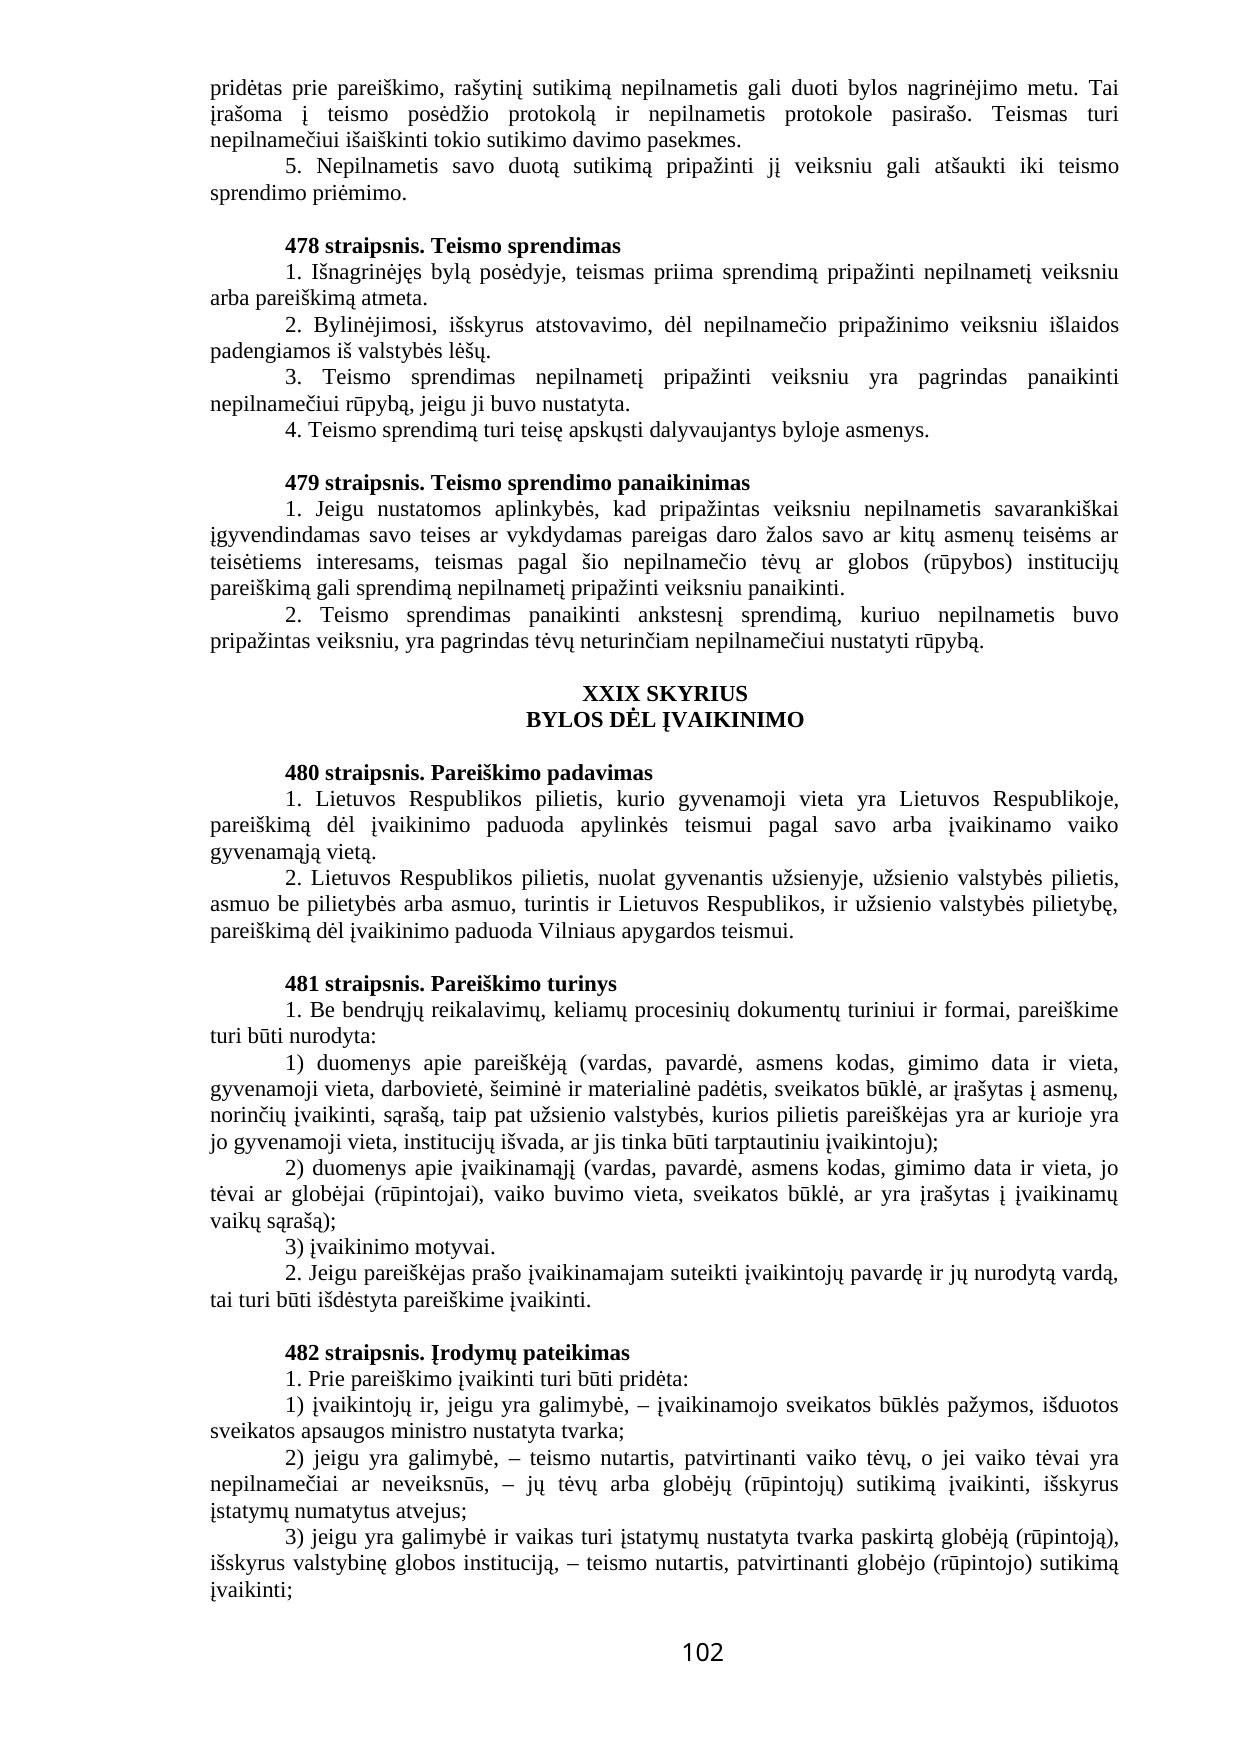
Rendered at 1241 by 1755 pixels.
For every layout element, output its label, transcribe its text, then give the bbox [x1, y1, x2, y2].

text 3) įvaikinimo motyvai. [210, 1233, 1120, 1259]
text 2. Bylinėjimosi, išskyrus atstovavimo, dėl nepilnamečio pripažinimo veiksniu išlaidos padengiamos iš valstybės lėšų. [210, 311, 1120, 363]
text 479 straipsnis. Teismo sprendimo panaikinimas [210, 469, 1120, 495]
text 1. Prie pareiškimo įvaikinti turi būti pridėta: [210, 1365, 1120, 1391]
text 5. Nepilnametis savo duotą sutikimą pripažinti jį veiksniu gali atšaukti iki teismo sprendimo priėmimo. [210, 153, 1120, 205]
text 1. Jeigu nustatomos aplinkybės, kad pripažintas veiksniu nepilnametis savarankiškai įgyvendindamas savo teises ar vykdydamas pareigas daro žalos savo ar kitų asmenų teisėms ar teisėtiems interesams, teismas pagal šio nepilnamečio tėvų ar globos (rūpybos) institucijų pareiškimą gali sprendimą nepilnametį pripažinti veiksniu panaikinti. [210, 495, 1120, 601]
text 2. Jeigu pareiškėjas prašo įvaikinamajam suteikti įvaikintojų pavardę ir jų nurodytą vardą, tai turi būti išdėstyta pareiškime įvaikinti. [210, 1259, 1120, 1312]
text 480 straipsnis. Pareiškimo padavimas [210, 759, 1120, 785]
text 1. Lietuvos Respublikos pilietis, kurio gyvenamoji vieta yra Lietuvos Respublikoje, pareiškimą dėl įvaikinimo paduoda apylinkės teismui pagal savo arba įvaikinamo vaiko gyvenamąją vietą. [210, 785, 1120, 864]
text 481 straipsnis. Pareiškimo turinys [210, 969, 1120, 996]
text 4. Teismo sprendimą turi teisę apskųsti dalyvaujantys byloje asmenys. [210, 416, 1120, 442]
text 1. Išnagrinėjęs bylą posėdyje, teismas priima sprendimą pripažinti nepilnametį veiksniu arba pareiškimą atmeta. [210, 258, 1120, 311]
text 3. Teismo sprendimas nepilnametį pripažinti veiksniu yra pagrindas panaikinti nepilnamečiui rūpybą, jeigu ji buvo nustatyta. [210, 363, 1120, 416]
text 2) duomenys apie įvaikinamąjį (vardas, pavardė, asmens kodas, gimimo data ir vieta, jo tėvai ar globėjai (rūpintojai), vaiko buvimo vieta, sveikatos būklė, ar yra įrašytas į įvaikinamų vaikų sąrašą); [210, 1154, 1120, 1233]
subtitle XXIX skyrius [210, 680, 1120, 706]
text 1. Be bendrųjų reikalavimų, keliamų procesinių dokumentų turiniui ir formai, pareiškime turi būti nurodyta: [210, 996, 1120, 1049]
text 1) įvaikintojų ir, jeigu yra galimybė, – įvaikinamojo sveikatos būklės pažymos, išduotos sveikatos apsaugos ministro nustatyta tvarka; [210, 1391, 1120, 1444]
text 2) jeigu yra galimybė, – teismo nutartis, patvirtinanti vaiko tėvų, o jei vaiko tėvai yra nepilnamečiai ar neveiksnūs, – jų tėvų arba globėjų (rūpintojų) sutikimą įvaikinti, išskyrus įstatymų numatytus atvejus; [210, 1444, 1120, 1523]
text 3) jeigu yra galimybė ir vaikas turi įstatymų nustatyta tvarka paskirtą globėją (rūpintoją), išskyrus valstybinę globos instituciją, – teismo nutartis, patvirtinanti globėjo (rūpintojo) sutikimą įvaikinti; [210, 1523, 1120, 1602]
text pridėtas prie pareiškimo, rašytinį sutikimą nepilnametis gali duoti bylos nagrinėjimo metu. Tai įrašoma į teismo posėdžio protokolą ir nepilnametis protokole pasirašo. Teismas turi nepilnamečiui išaiškinti tokio sutikimo davimo pasekmes. [210, 73, 1120, 153]
text 478 straipsnis. Teismo sprendimas [210, 232, 1120, 258]
subtitle BYLOS DĖL ĮvaikinimO [210, 706, 1120, 732]
text 2. Teismo sprendimas panaikinti ankstesnį sprendimą, kuriuo nepilnametis buvo pripažintas veiksniu, yra pagrindas tėvų neturinčiam nepilnamečiui nustatyti rūpybą. [210, 601, 1120, 653]
text 1) duomenys apie pareiškėją (vardas, pavardė, asmens kodas, gimimo data ir vieta, gyvenamoji vieta, darbovietė, šeiminė ir materialinė padėtis, sveikatos būklė, ar įrašytas į asmenų, norinčių įvaikinti, sąrašą, taip pat užsienio valstybės, kurios pilietis pareiškėjas yra ar kurioje yra jo gyvenamoji vieta, institucijų išvada, ar jis tinka būti tarptautiniu įvaikintoju); [210, 1049, 1120, 1154]
text 2. Lietuvos Respublikos pilietis, nuolat gyvenantis užsienyje, užsienio valstybės pilietis, asmuo be pilietybės arba asmuo, turintis ir Lietuvos Respublikos, ir užsienio valstybės pilietybę, pareiškimą dėl įvaikinimo paduoda Vilniaus apygardos teismui. [210, 864, 1120, 943]
text 482 straipsnis. Įrodymų pateikimas [210, 1338, 1120, 1365]
